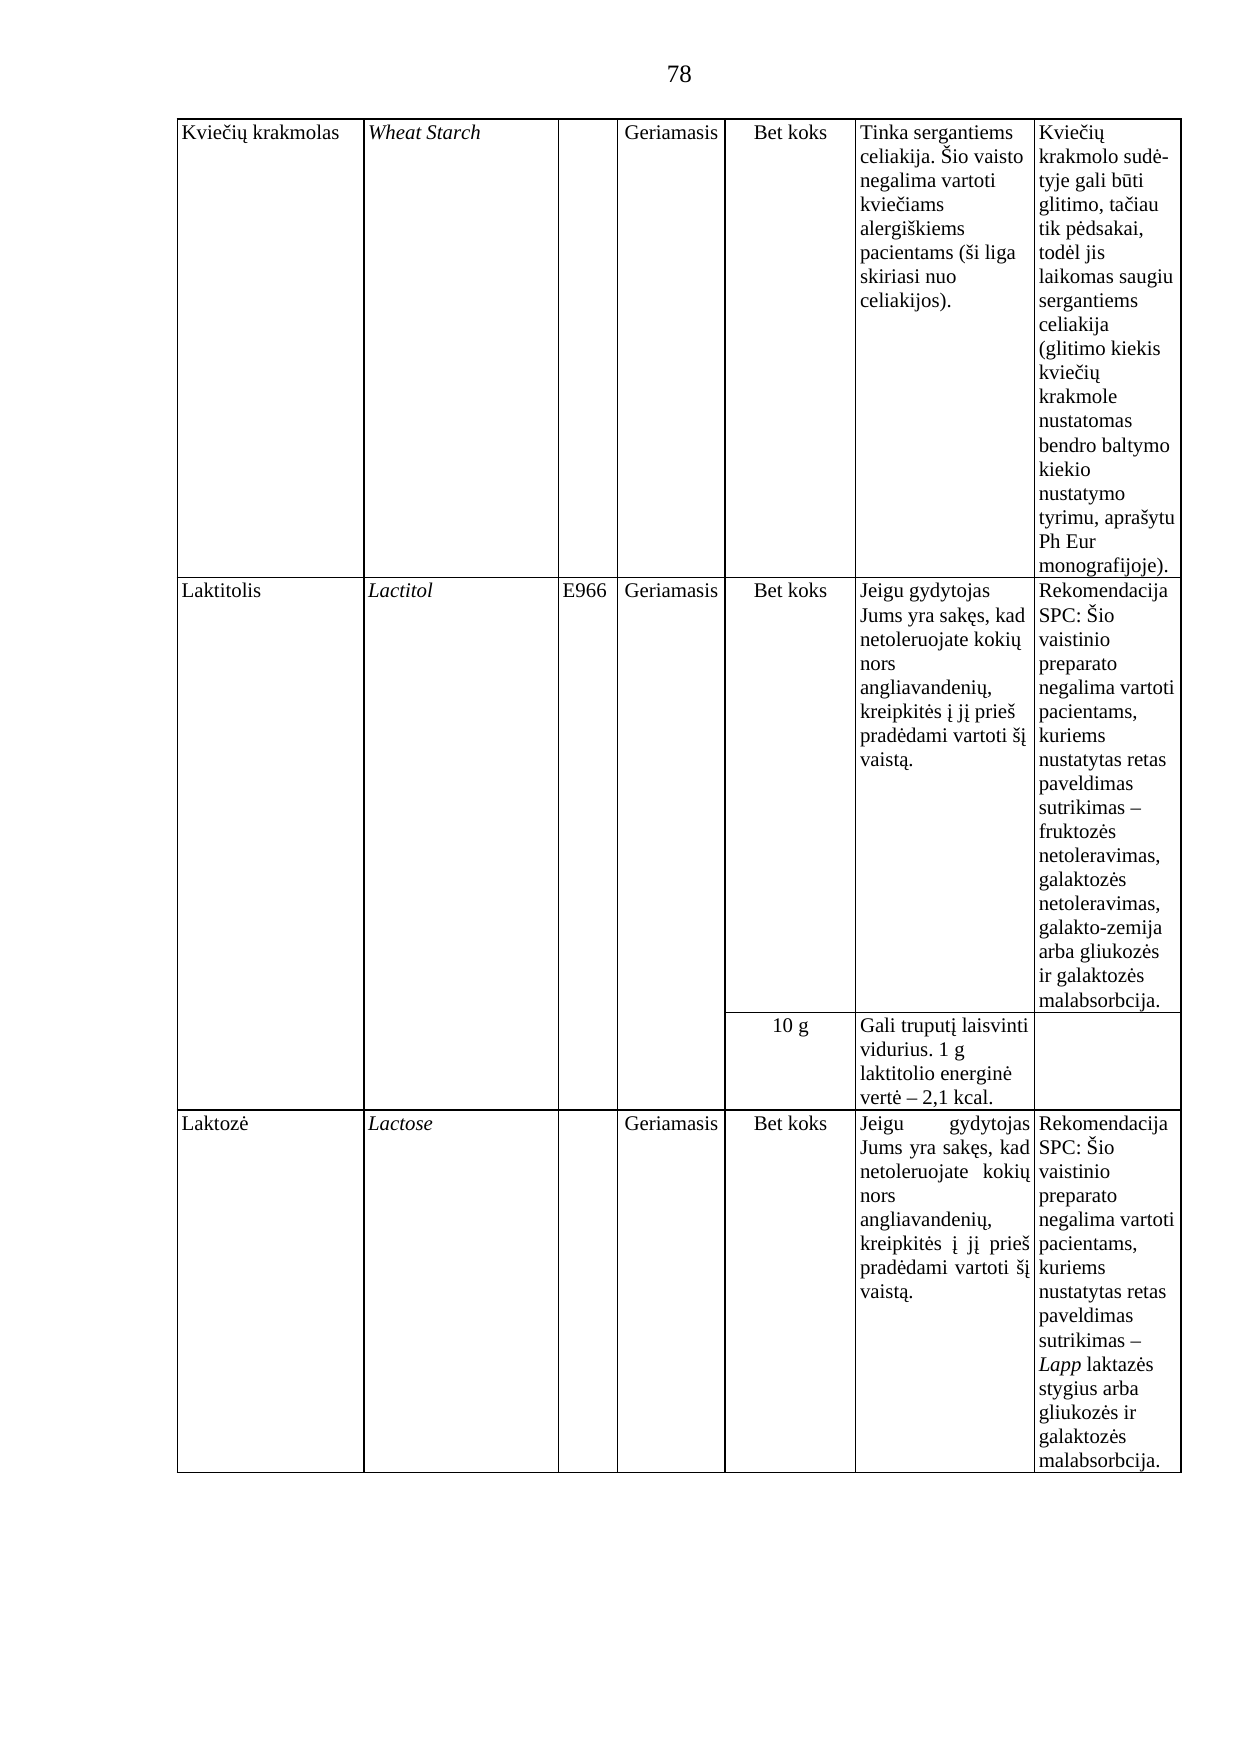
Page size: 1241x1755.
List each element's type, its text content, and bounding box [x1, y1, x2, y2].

table_cell E966 [559, 578, 617, 1109]
table_cell Kviečių krakmolas [178, 120, 363, 577]
table_cell [1035, 1013, 1180, 1109]
table_cell Laktitolis [178, 578, 363, 1109]
table_cell Bet koks [726, 1111, 855, 1472]
table_cell Jeigu gydytojas Jums yra sakęs, kad netoleruojate kokių nors angliavandenių, kreipkitės į jį prieš pradėdami vartoti šį vaistą. [856, 1111, 1034, 1472]
table_cell Wheat Starch [365, 120, 558, 577]
table_cell Geriamasis [618, 1111, 724, 1472]
table_cell Bet koks [726, 120, 855, 577]
table_cell Laktozė [178, 1111, 363, 1472]
table_cell Jeigu gydytojas Jums yra sakęs, kad netoleruojate kokių nors angliavandenių, kreipkitės į jį prieš pradėdami vartoti šį vaistą. [856, 578, 1034, 1012]
table_cell Lactitol [365, 578, 558, 1109]
table_cell Tinka sergantiems celiakija. Šio vaisto negalima vartoti kviečiams alergiškiems pacientams (ši liga skiriasi nuo celiakijos). [856, 120, 1034, 577]
table_cell 10 g [726, 1013, 855, 1109]
table_cell Lactose [365, 1111, 558, 1472]
table_cell Geriamasis [618, 120, 724, 577]
table_cell [559, 120, 617, 577]
table_cell Geriamasis [618, 578, 724, 1109]
table_cell Bet koks [726, 578, 855, 1012]
table_cell [559, 1111, 617, 1472]
